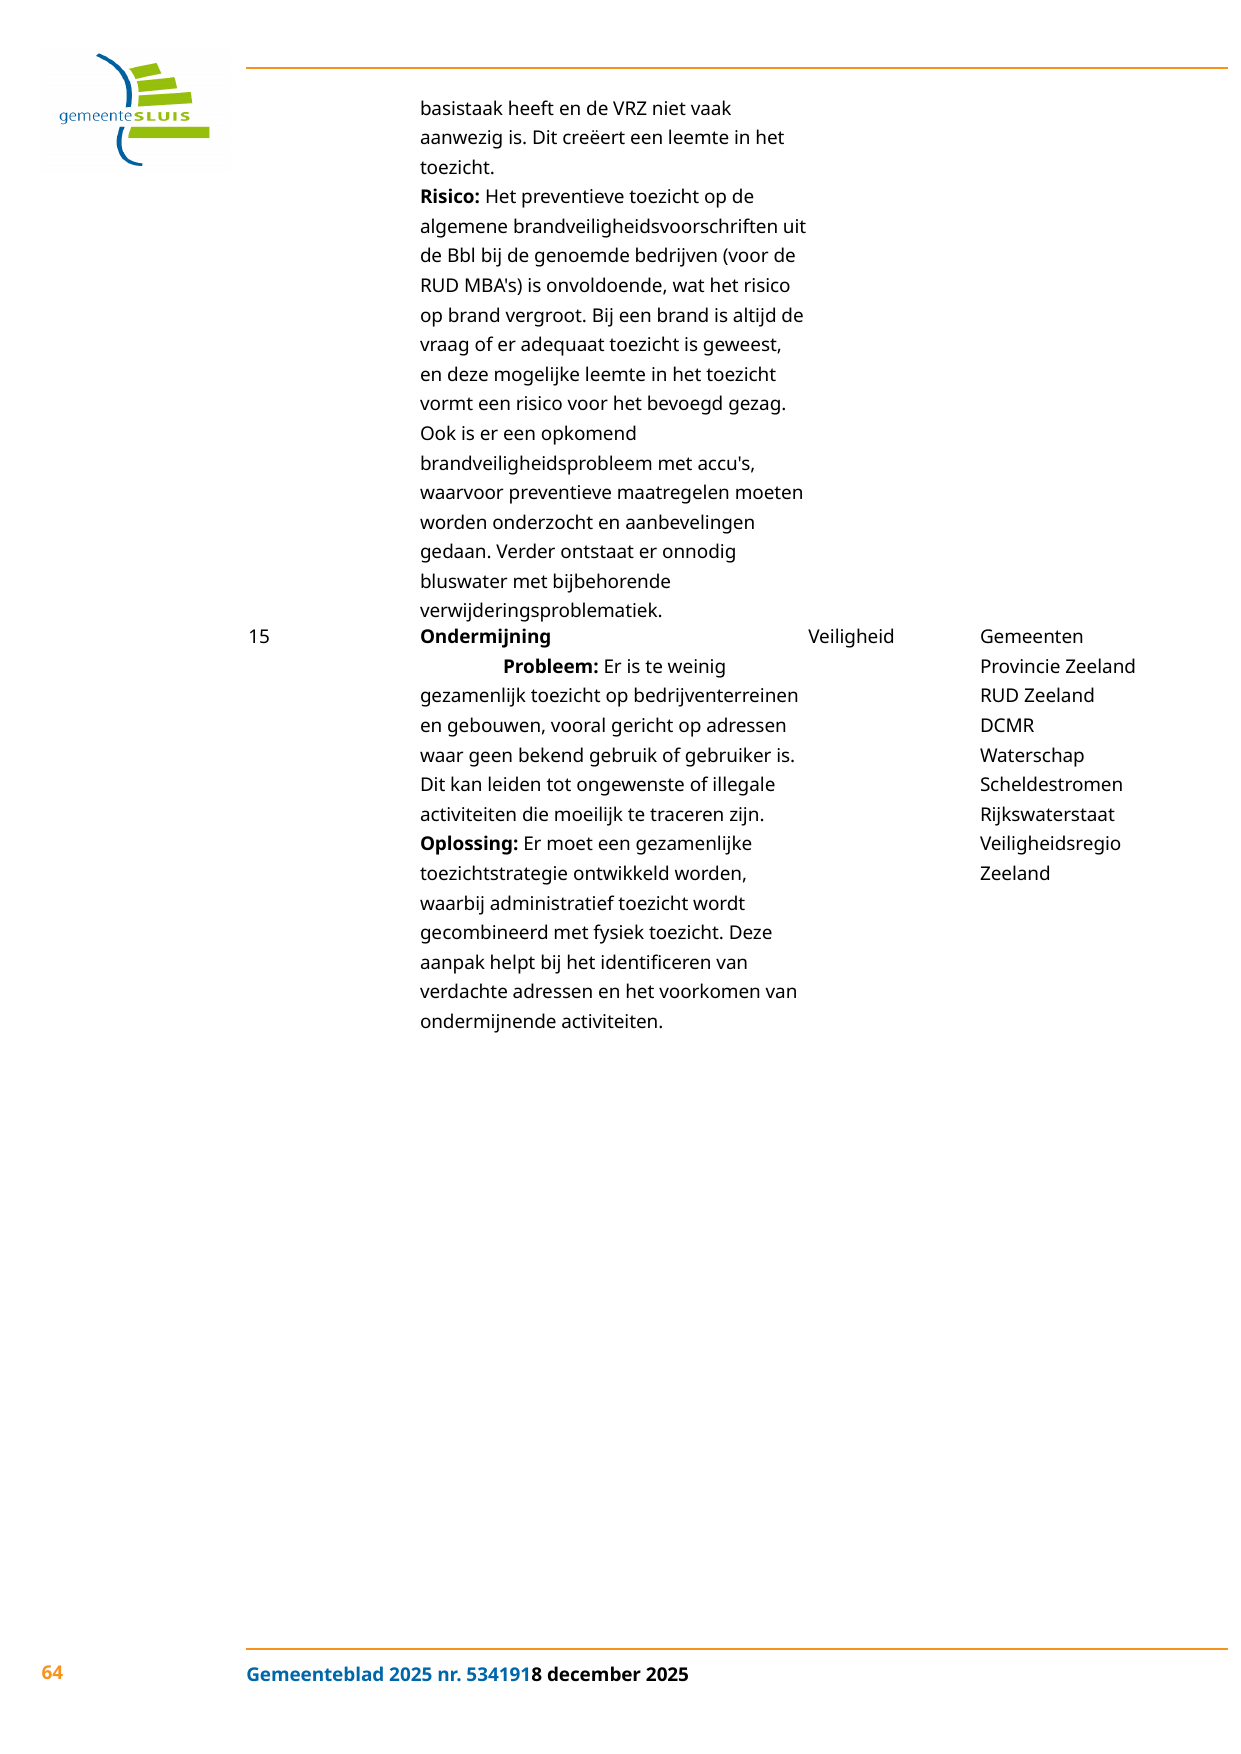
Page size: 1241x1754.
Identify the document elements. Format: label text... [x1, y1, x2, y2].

table_cell ​Veiligheid [808, 624, 980, 1034]
table_cell ​Gemeenten ​Provincie Zeeland ​RUD Zeeland ​DCMR ​Waterschap Scheldestromen ​Rijkswaterstaat ​Veiligheidsregio Zeeland [980, 624, 1152, 1034]
table_cell basistaak heeft en de VRZ niet vaak aanwezig is. Dit creëert een leemte in het toezicht. ​Risico: Het preventieve toezicht op de algemene brandveiligheidsvoorschriften uit de Bbl bij de genoemde bedrijven (voor de RUD MBA's) is onvoldoende, wat het risico op brand vergroot. Bij een brand is altijd de vraag of er adequaat toezicht is geweest, en deze mogelijke leemte in het toezicht vormt een risico voor het bevoegd gezag. Ook is er een opkomend brandveiligheidsprobleem met accu's, waarvoor preventieve maatregelen moeten worden onderzocht en aanbevelingen gedaan. Verder ontstaat er onnodig bluswater met bijbehorende verwijderingsproblematiek. [420, 95, 808, 623]
picture [41, 47, 231, 172]
table_cell [248, 95, 420, 623]
table_cell ​15 [248, 624, 420, 1034]
table_cell Ondermijning Probleem: Er is te weinig gezamenlijk toezicht op bedrijventerreinen en gebouwen, vooral gericht op adressen waar geen bekend gebruik of gebruiker is. Dit kan leiden tot ongewenste of illegale activiteiten die moeilijk te traceren zijn. ​Oplossing: Er moet een gezamenlijke toezichtstrategie ontwikkeld worden, waarbij administratief toezicht wordt gecombineerd met fysiek toezicht. Deze aanpak helpt bij het identificeren van verdachte adressen en het voorkomen van ondermijnende activiteiten. [420, 624, 808, 1034]
table_cell [980, 95, 1152, 623]
table_cell [808, 95, 980, 623]
